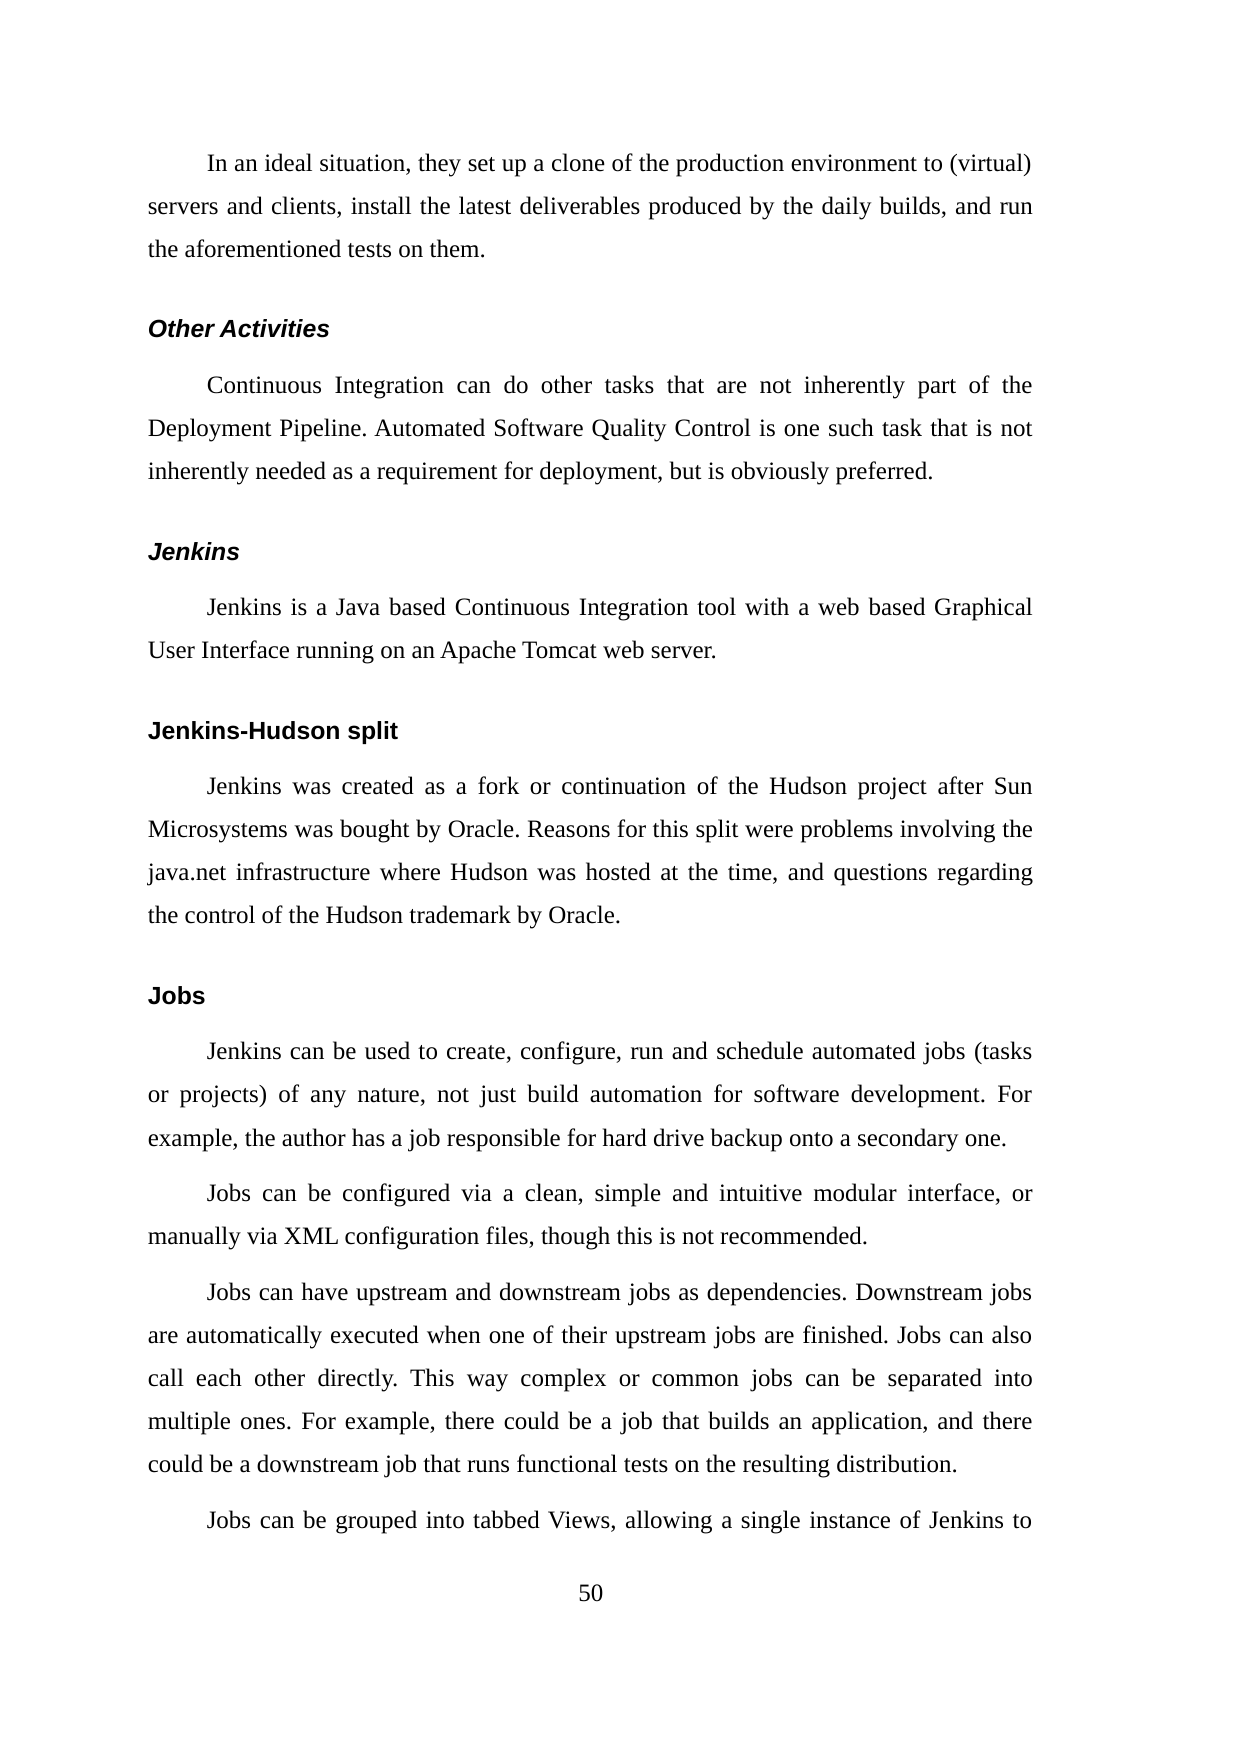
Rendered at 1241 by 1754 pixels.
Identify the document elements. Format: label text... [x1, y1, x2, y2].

text Jenkins was created as a fork or continuation of the Hudson project after Sun Microsystems was bought by Oracle. Reasons for this split were problems involving the java.net infrastructure where Hudson was hosted at the time, and questions regarding the control of the Hudson trademark by Oracle. [148, 771, 1033, 929]
text Jobs can be configured via a clean, simple and intuitive modular interface, or manually via XML configuration files, though this is not recommended. [148, 1178, 1033, 1250]
text Jobs can have upstream and downstream jobs as dependencies. Downstream jobs are automatically executed when one of their upstream jobs are finished. Jobs can also call each other directly. This way complex or common jobs can be separated into multiple ones. For example, there could be a job that builds an application, and there could be a downstream job that runs functional tests on the resulting distribution. [148, 1277, 1033, 1478]
text Jenkins is a Java based Continuous Integration tool with a web based Graphical User Interface running on an Apache Tomcat web server. [148, 592, 1033, 664]
subtitle Other Activities [148, 314, 1033, 343]
text Jenkins can be used to create, configure, run and schedule automated jobs (tasks or projects) of any nature, not just build automation for software development. For example, the author has a job responsible for hard drive backup onto a secondary one. [148, 1036, 1033, 1151]
text Jobs can be grouped into tabbed Views, allowing a single instance of Jenkins to [148, 1505, 1033, 1534]
text Continuous Integration can do other tasks that are not inherently part of the Deployment Pipeline. Automated Software Quality Control is one such task that is not inherently needed as a requirement for deployment, but is obviously preferred. [148, 370, 1033, 485]
subtitle Jobs [148, 981, 1033, 1009]
text In an ideal situation, they set up a clone of the production environment to (virtual) servers and clients, install the latest deliverables produced by the daily builds, and run the aforementioned tests on them. [148, 148, 1033, 263]
subtitle Jenkins [148, 537, 1033, 565]
subtitle Jenkins-Hudson split [148, 716, 1033, 744]
